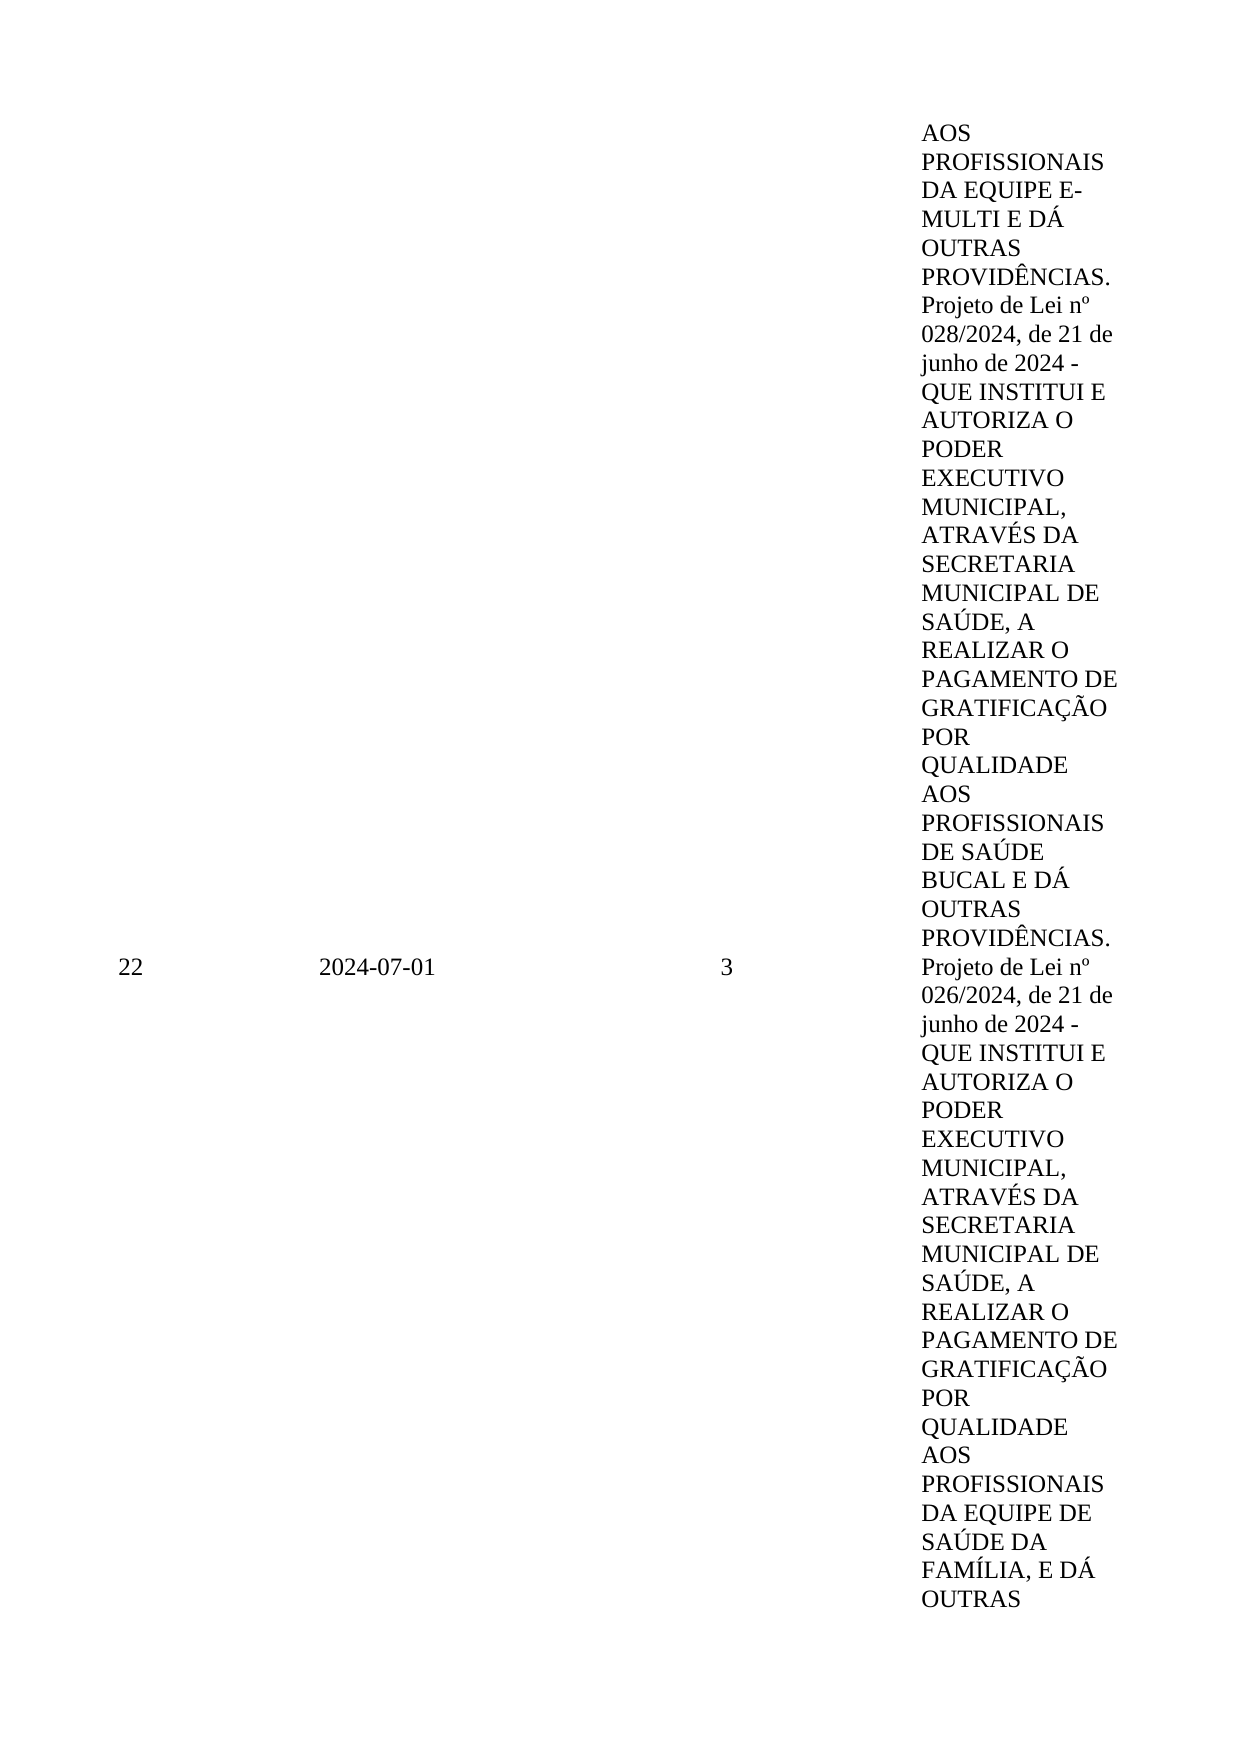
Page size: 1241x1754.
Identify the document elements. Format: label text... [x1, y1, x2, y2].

table_cell [520, 118, 720, 952]
table_cell 22 [118, 952, 319, 1613]
table_cell [319, 118, 519, 952]
table_cell [520, 952, 720, 1613]
table_cell [720, 118, 921, 952]
table_cell AOS PROFISSIONAIS DA EQUIPE E-MULTI E DÁ OUTRAS PROVIDÊNCIAS. Projeto de Lei nº 028/2024, de 21 de junho de 2024 - QUE INSTITUI E AUTORIZA O PODER EXECUTIVO MUNICIPAL, ATRAVÉS DA SECRETARIA MUNICIPAL DE SAÚDE, A REALIZAR O PAGAMENTO DE GRATIFICAÇÃO POR QUALIDADE AOS PROFISSIONAIS DE SAÚDE BUCAL E DÁ OUTRAS PROVIDÊNCIAS. [921, 118, 1122, 952]
table_cell Projeto de Lei nº 026/2024, de 21 de junho de 2024 - QUE INSTITUI E AUTORIZA O PODER EXECUTIVO MUNICIPAL, ATRAVÉS DA SECRETARIA MUNICIPAL DE SAÚDE, A REALIZAR O PAGAMENTO DE GRATIFICAÇÃO POR QUALIDADE AOS PROFISSIONAIS DA EQUIPE DE SAÚDE DA FAMÍLIA, E DÁ OUTRAS [921, 952, 1122, 1613]
table_cell 3 [720, 952, 921, 1613]
table_cell [118, 118, 319, 952]
table_cell 2024-07-01 [319, 952, 519, 1613]
